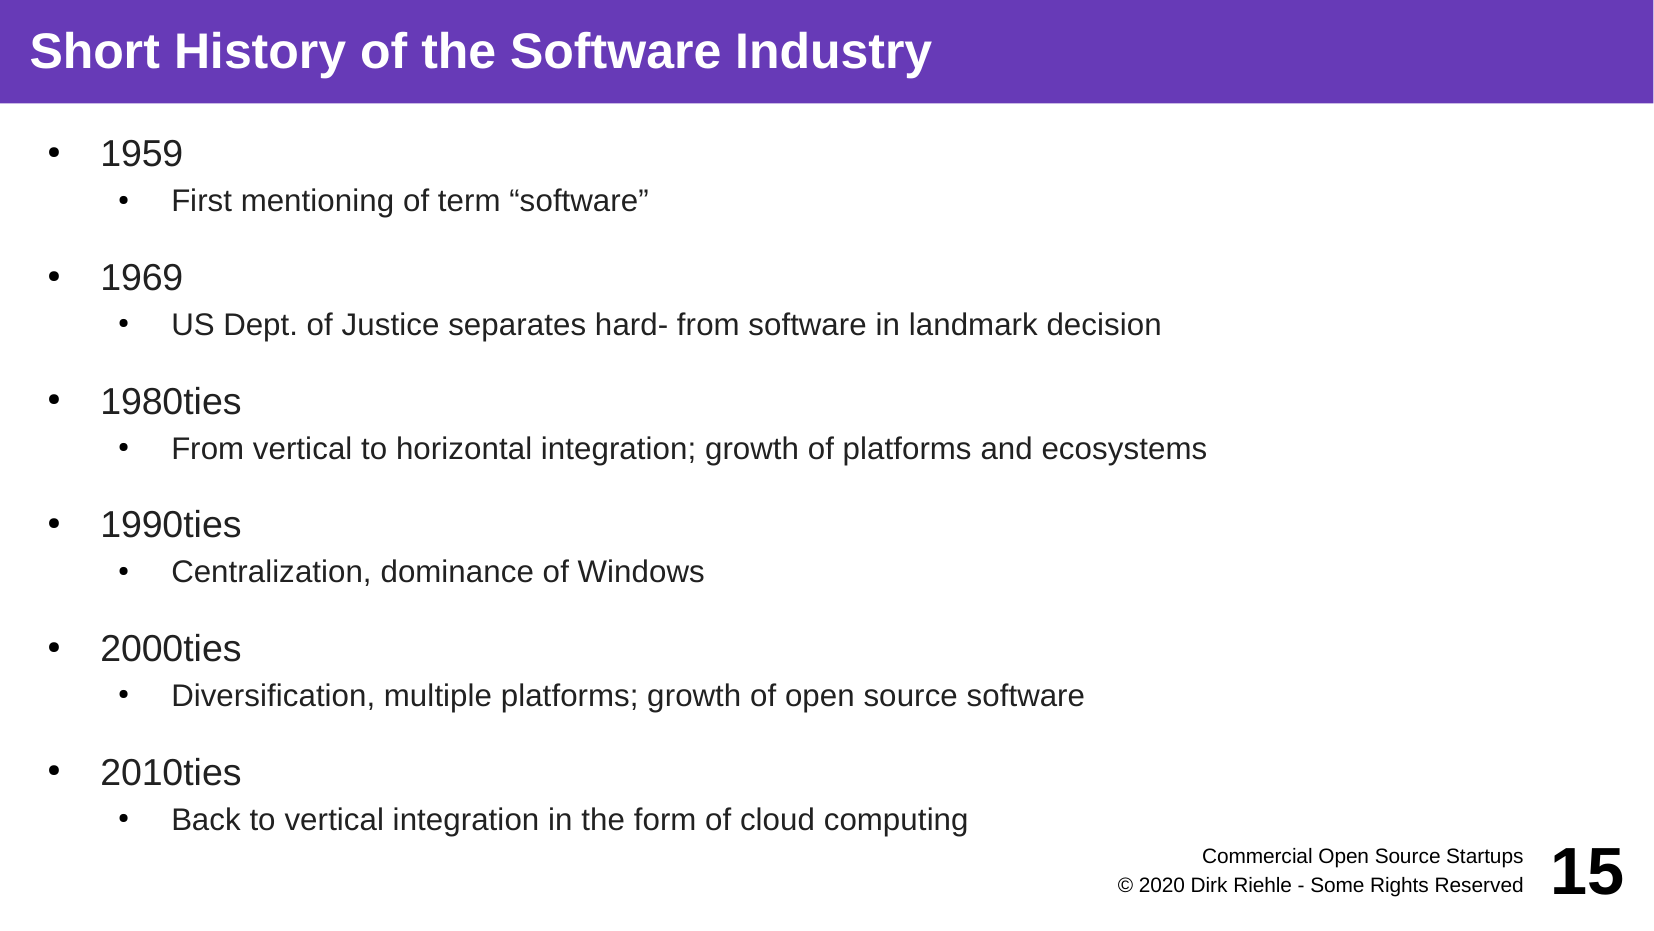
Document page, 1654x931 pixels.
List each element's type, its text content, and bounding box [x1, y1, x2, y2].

list 1959 First mentioning of term “software” 1969 US Dept. of Justice separates hard- from software in landmark decision 1980ties From vertical to horizontal integration; growth of platforms and ecosystems 1990ties Centralization, dominance of Windows 2000ties Diversification, multiple platforms; growth of open source software 2010ties Back to vertical integration in the form of cloud computing [29, 132, 1625, 813]
title Short History of the Software Industry [0, 0, 1654, 104]
